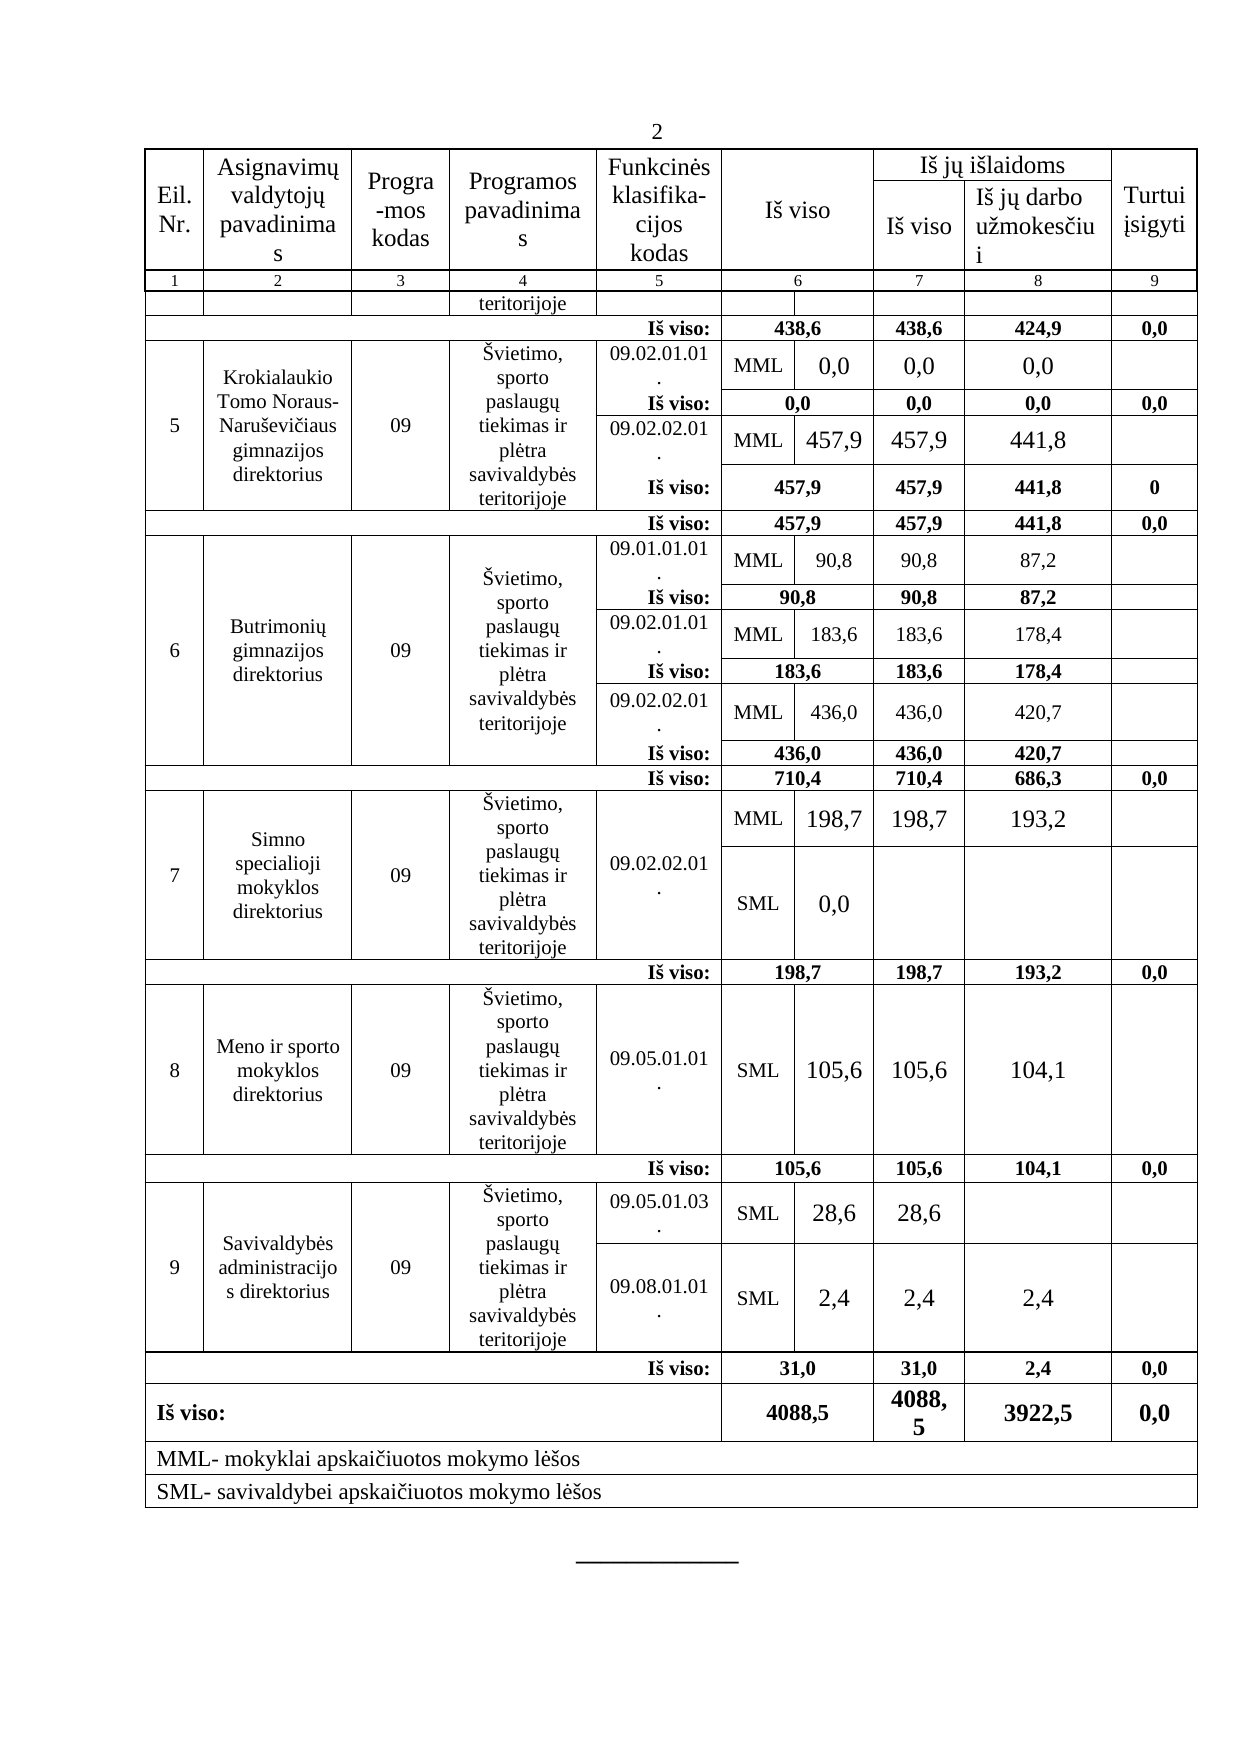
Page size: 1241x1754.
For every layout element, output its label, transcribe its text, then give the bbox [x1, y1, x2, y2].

table_cell 09 [352, 341, 449, 510]
table_cell 441,8 [965, 416, 1111, 464]
table_cell [1112, 741, 1197, 765]
table_cell 441,8 [965, 511, 1111, 535]
table_cell [1112, 292, 1197, 315]
table_cell Iš jų darbo užmokesčiui [965, 181, 1111, 269]
table_cell 0,0 [874, 341, 964, 389]
table_cell Švietimo, sporto paslaugų tiekimas ir plėtra savivaldybės teritorijoje [450, 341, 596, 510]
table_header Iš jų išlaidoms [874, 150, 1111, 180]
table_cell [1112, 585, 1197, 609]
table_cell 9 [1112, 271, 1196, 290]
table_cell 90,8 [874, 536, 964, 584]
table_cell Iš viso [874, 181, 964, 269]
table_cell 198,7 [874, 791, 964, 846]
table_cell Iš viso: [597, 740, 721, 765]
table_cell [965, 292, 1111, 315]
table_cell Iš viso: [597, 584, 721, 609]
table_cell 09.02.02.01. [597, 416, 721, 464]
table_header Turtui įsigyti [1112, 150, 1196, 269]
table_cell 28,6 [874, 1183, 964, 1243]
table_cell 09.02.02.01. [597, 684, 721, 739]
table_cell 105,6 [874, 1155, 964, 1182]
table_header Iš viso [722, 150, 873, 269]
table_cell 0 [1112, 465, 1197, 510]
table_cell 105,6 [874, 985, 964, 1154]
table_cell [874, 847, 964, 959]
table_cell MML [722, 684, 794, 739]
table_cell 178,4 [965, 610, 1111, 658]
table_cell Iš viso: [597, 464, 721, 510]
table_cell [965, 847, 1111, 959]
table_cell Iš viso: [146, 316, 721, 340]
table_cell 1 [146, 271, 203, 290]
table_cell 0,0 [1112, 316, 1197, 340]
table_cell 5 [146, 341, 203, 510]
table_cell 3922,5 [965, 1384, 1111, 1441]
table_header Funkcinės klasifika-cijos kodas [597, 150, 721, 269]
table_cell 0,0 [1112, 960, 1197, 984]
table_cell [1112, 416, 1197, 464]
table_cell 105,6 [722, 1155, 873, 1182]
table_header Eil. Nr. [146, 150, 203, 269]
table_cell 09 [352, 536, 449, 765]
table_cell 0,0 [795, 847, 873, 959]
table_cell 0,0 [795, 341, 873, 389]
table_cell 424,9 [965, 316, 1111, 340]
table_cell 686,3 [965, 766, 1111, 790]
table_cell MML [722, 610, 794, 658]
table_cell [1112, 1183, 1197, 1243]
table_cell [1112, 985, 1197, 1154]
table_cell 2,4 [965, 1353, 1111, 1383]
table_cell 183,6 [722, 659, 873, 683]
table_cell 420,7 [965, 741, 1111, 765]
table_cell 09 [352, 1183, 449, 1351]
text _____________ [133, 1537, 1181, 1565]
table_cell 0,0 [874, 390, 964, 414]
table_cell 457,9 [795, 416, 873, 464]
table_cell Švietimo, sporto paslaugų tiekimas ir plėtra savivaldybės teritorijoje [450, 985, 596, 1154]
table_cell [1112, 610, 1197, 658]
table_cell 0,0 [722, 390, 873, 414]
table_cell 6 [722, 271, 873, 290]
table_cell 438,6 [874, 316, 964, 340]
table_cell 90,8 [874, 585, 964, 609]
table_header Asignavimų valdytojų pavadinimas [204, 150, 351, 269]
table_cell Švietimo, sporto paslaugų tiekimas ir plėtra savivaldybės teritorijoje [450, 1183, 596, 1351]
table_cell 09.02.01.01. [597, 610, 721, 658]
table_cell 90,8 [795, 536, 873, 584]
table_cell 09 [352, 985, 449, 1154]
table_cell 710,4 [874, 766, 964, 790]
table_cell SML [722, 1244, 794, 1351]
table_cell [965, 1183, 1111, 1243]
table_cell 436,0 [874, 684, 964, 739]
table_cell 438,6 [722, 316, 873, 340]
table_cell [352, 292, 449, 315]
table_cell 193,2 [965, 791, 1111, 846]
table_cell 183,6 [795, 610, 873, 658]
table_cell 87,2 [965, 585, 1111, 609]
table_cell 436,0 [874, 741, 964, 765]
table_cell Butrimonių gimnazijos direktorius [204, 536, 351, 765]
table_cell 436,0 [722, 741, 873, 765]
table_cell 0,0 [1112, 511, 1197, 535]
table_cell 710,4 [722, 766, 873, 790]
table_cell SML [722, 847, 794, 959]
table_cell 457,9 [722, 465, 873, 510]
table_cell SML [722, 985, 794, 1154]
table_cell [1112, 659, 1197, 683]
table_cell 9 [146, 1183, 203, 1351]
table_cell Simno specialioji mokyklos direktorius [204, 791, 351, 959]
table_cell Meno ir sporto mokyklos direktorius [204, 985, 351, 1154]
table_cell 28,6 [795, 1183, 873, 1243]
table_cell 178,4 [965, 659, 1111, 683]
table_cell [1112, 791, 1197, 846]
table_cell 457,9 [874, 465, 964, 510]
table_cell [1112, 684, 1197, 739]
table_cell 0,0 [1112, 390, 1197, 414]
table_cell Iš viso: [146, 960, 721, 984]
table_cell [146, 292, 203, 315]
table_cell 198,7 [874, 960, 964, 984]
table_cell 0,0 [965, 341, 1111, 389]
table_cell SML- savivaldybei apskaičiuotos mokymo lėšos [146, 1475, 1197, 1507]
table_cell [597, 292, 721, 315]
table_cell 2 [204, 271, 351, 290]
table_cell 3 [352, 271, 449, 290]
table_cell 4088,5 [722, 1384, 873, 1441]
table_cell MML [722, 341, 794, 389]
table_cell MML [722, 791, 794, 846]
table_cell 6 [146, 536, 203, 765]
table_cell 2,4 [874, 1244, 964, 1351]
table_cell Iš viso: [146, 1384, 721, 1441]
table_cell 09.05.01.03. [597, 1183, 721, 1243]
table_cell 0,0 [1112, 1384, 1197, 1441]
table_cell Iš viso: [146, 766, 721, 790]
table_cell 09.01.01.01. [597, 536, 721, 584]
table_cell 31,0 [874, 1353, 964, 1383]
table_cell 0,0 [965, 390, 1111, 414]
table_cell 457,9 [722, 511, 873, 535]
table_header Progra-mos kodas [352, 150, 449, 269]
table_cell 09 [352, 791, 449, 959]
table_cell [1112, 847, 1197, 959]
table_cell 09.02.01.01. [597, 341, 721, 389]
table_cell 441,8 [965, 465, 1111, 510]
table_cell 104,1 [965, 985, 1111, 1154]
table_cell Švietimo, sporto paslaugų tiekimas ir plėtra savivaldybės teritorijoje [450, 791, 596, 959]
table_cell 87,2 [965, 536, 1111, 584]
table_cell 198,7 [795, 791, 873, 846]
table_cell 5 [597, 271, 721, 290]
table_cell 8 [965, 271, 1111, 290]
table_cell 193,2 [965, 960, 1111, 984]
table_cell 0,0 [1112, 766, 1197, 790]
table_cell Iš viso: [146, 511, 721, 535]
table_cell [1112, 1244, 1197, 1351]
table_cell 183,6 [874, 610, 964, 658]
table_cell 198,7 [722, 960, 873, 984]
table_cell MML [722, 536, 794, 584]
table_cell 105,6 [795, 985, 873, 1154]
table_cell 4 [450, 271, 596, 290]
table_cell [1112, 341, 1197, 389]
table_cell 0,0 [1112, 1155, 1197, 1182]
table_cell Krokialaukio Tomo Noraus-Naruševičiaus gimnazijos direktorius [204, 341, 351, 510]
table_cell 0,0 [1112, 1353, 1197, 1383]
table_cell [204, 292, 351, 315]
table_cell [722, 292, 794, 315]
table_cell 436,0 [795, 684, 873, 739]
table_cell 457,9 [874, 511, 964, 535]
table_cell 104,1 [965, 1155, 1111, 1182]
table_cell Iš viso: [146, 1353, 721, 1383]
table_cell 8 [146, 985, 203, 1154]
table_cell 09.02.02.01. [597, 791, 721, 959]
table_cell 183,6 [874, 659, 964, 683]
table_cell Iš viso: [597, 658, 721, 683]
table_cell Švietimo, sporto paslaugų tiekimas ir plėtra savivaldybės teritorijoje [450, 536, 596, 765]
table_cell Iš viso: [146, 1155, 721, 1182]
table_cell Iš viso: [597, 389, 721, 414]
table_cell 457,9 [874, 416, 964, 464]
table_cell Savivaldybės administracijos direktorius [204, 1183, 351, 1351]
table_cell SML [722, 1183, 794, 1243]
table_cell 31,0 [722, 1353, 873, 1383]
table_cell 7 [874, 271, 964, 290]
table_cell 2,4 [795, 1244, 873, 1351]
table_cell [795, 292, 873, 315]
table_cell 2,4 [965, 1244, 1111, 1351]
table_cell [874, 292, 964, 315]
table_cell 09.05.01.01. [597, 985, 721, 1154]
table_cell MML [722, 416, 794, 464]
table_cell [1112, 536, 1197, 584]
table_cell 4088,5 [874, 1384, 964, 1441]
table_cell teritorijoje [450, 292, 596, 315]
table_header Programos pavadinimas [450, 150, 596, 269]
table_cell 7 [146, 791, 203, 959]
table_cell 09.08.01.01. [597, 1244, 721, 1351]
table_cell MML- mokyklai apskaičiuotos mokymo lėšos [146, 1442, 1197, 1474]
table_cell 420,7 [965, 684, 1111, 739]
table_cell 90,8 [722, 585, 873, 609]
